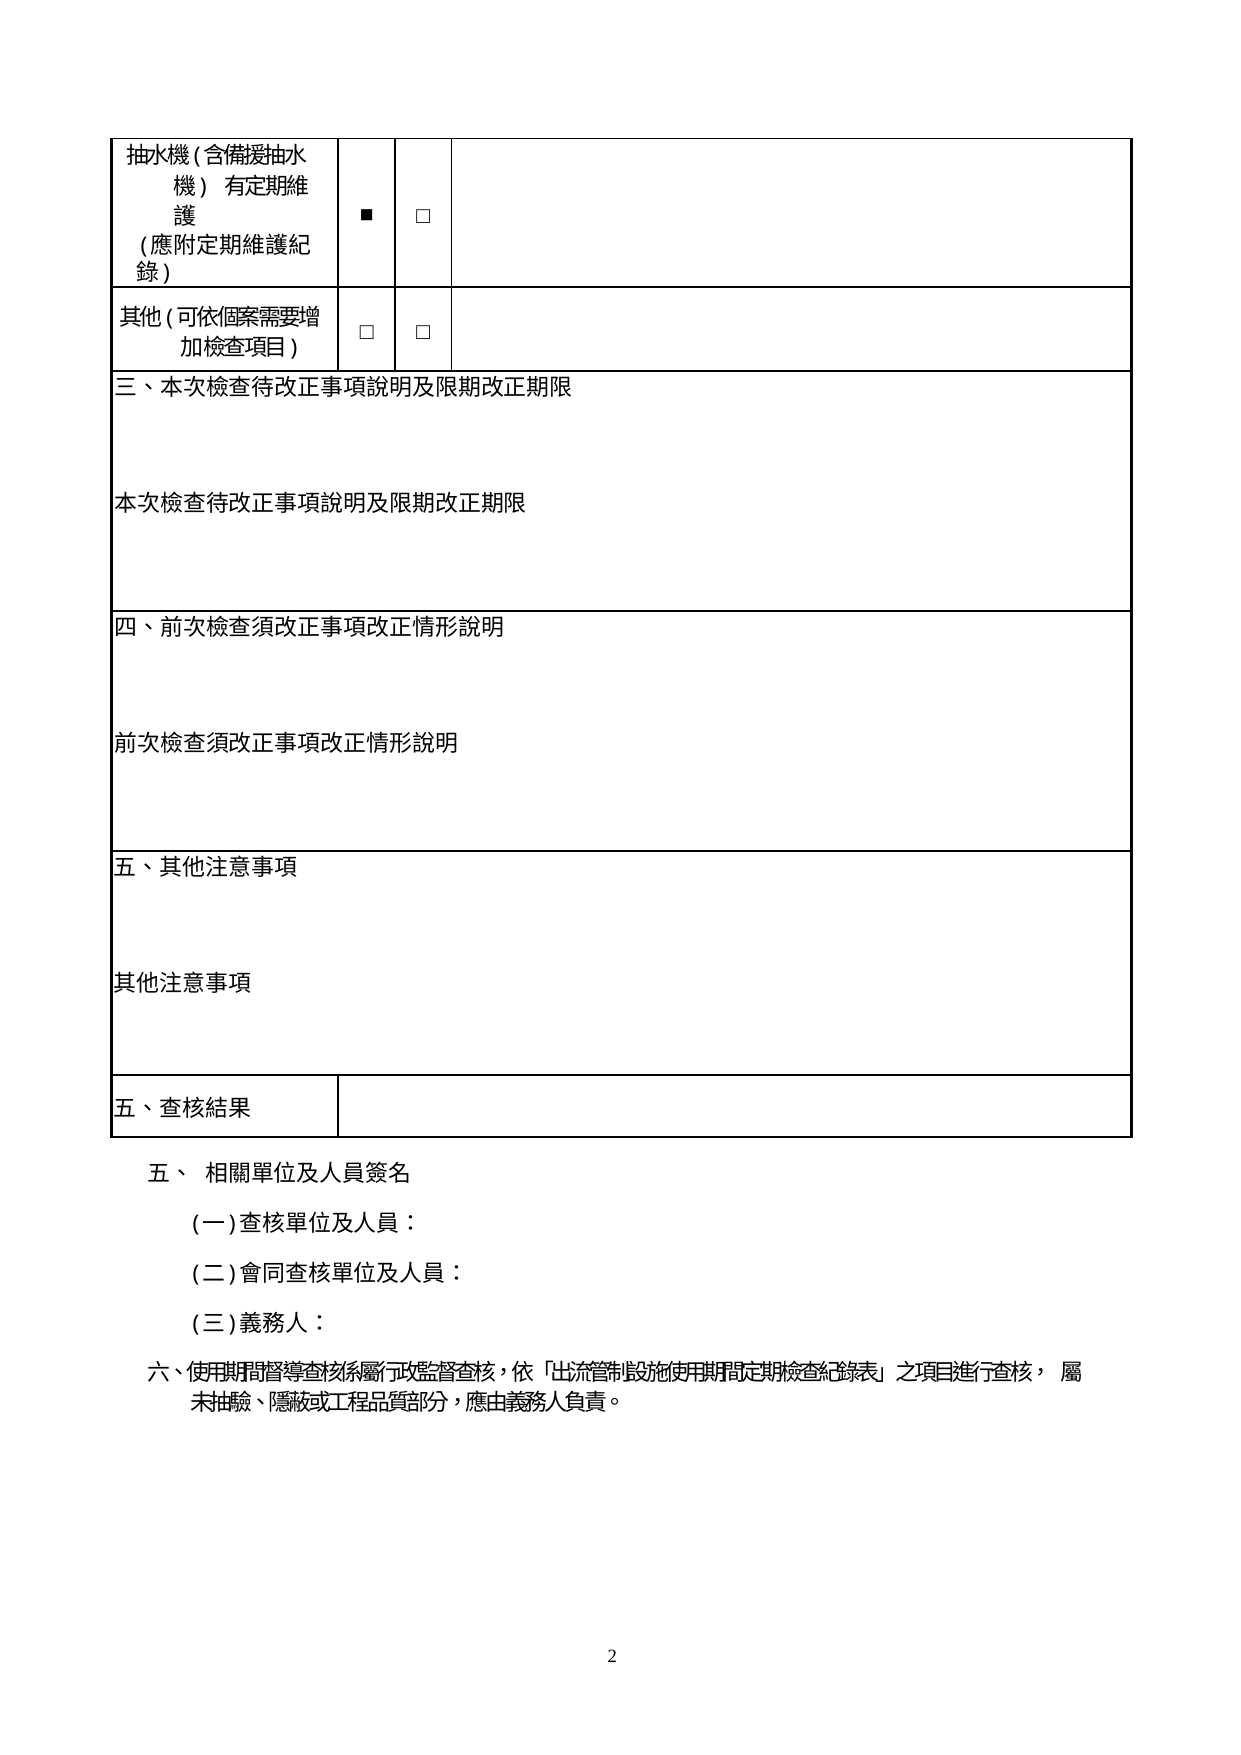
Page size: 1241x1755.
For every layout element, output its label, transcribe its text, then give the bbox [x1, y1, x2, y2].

table_cell [452, 288, 1130, 370]
table_cell [339, 1076, 1130, 1136]
table_cell 五、其他注意事項 其他注意事項 [113, 852, 1130, 1074]
text (二)會同查核單位及人員： [189, 1255, 1241, 1288]
table_header □ [396, 139, 451, 286]
table_cell 五、查核結果 [113, 1076, 337, 1136]
table_cell 其他(可依個案需要增加檢查項目) [113, 288, 337, 370]
text (三)義務人： [189, 1304, 1241, 1338]
table_cell □ [396, 288, 451, 370]
table_cell 四、前次檢查須改正事項改正情形說明 前次檢查須改正事項改正情形說明 [113, 612, 1130, 850]
table_cell □ [339, 288, 394, 370]
table_cell 三、本次檢查待改正事項說明及限期改正期限 本次檢查待改正事項說明及限期改正期限 [113, 372, 1130, 610]
table_header [452, 139, 1130, 286]
table_header 抽水機(含備援抽水機) 有定期維護 (應附定期維護紀錄) [113, 139, 337, 286]
text (一)查核單位及人員： [189, 1205, 1241, 1238]
table_header ■ [339, 139, 394, 286]
text 五、 相關單位及人員簽名 [148, 1155, 1241, 1188]
text 六、使用期間督導查核係屬行政監督查核，依「出流管制設施使用期間定期檢查紀錄表」之項目進行查核， 屬未抽驗、隱蔽或工程品質部分，應由義務人負責。 [148, 1356, 1093, 1417]
